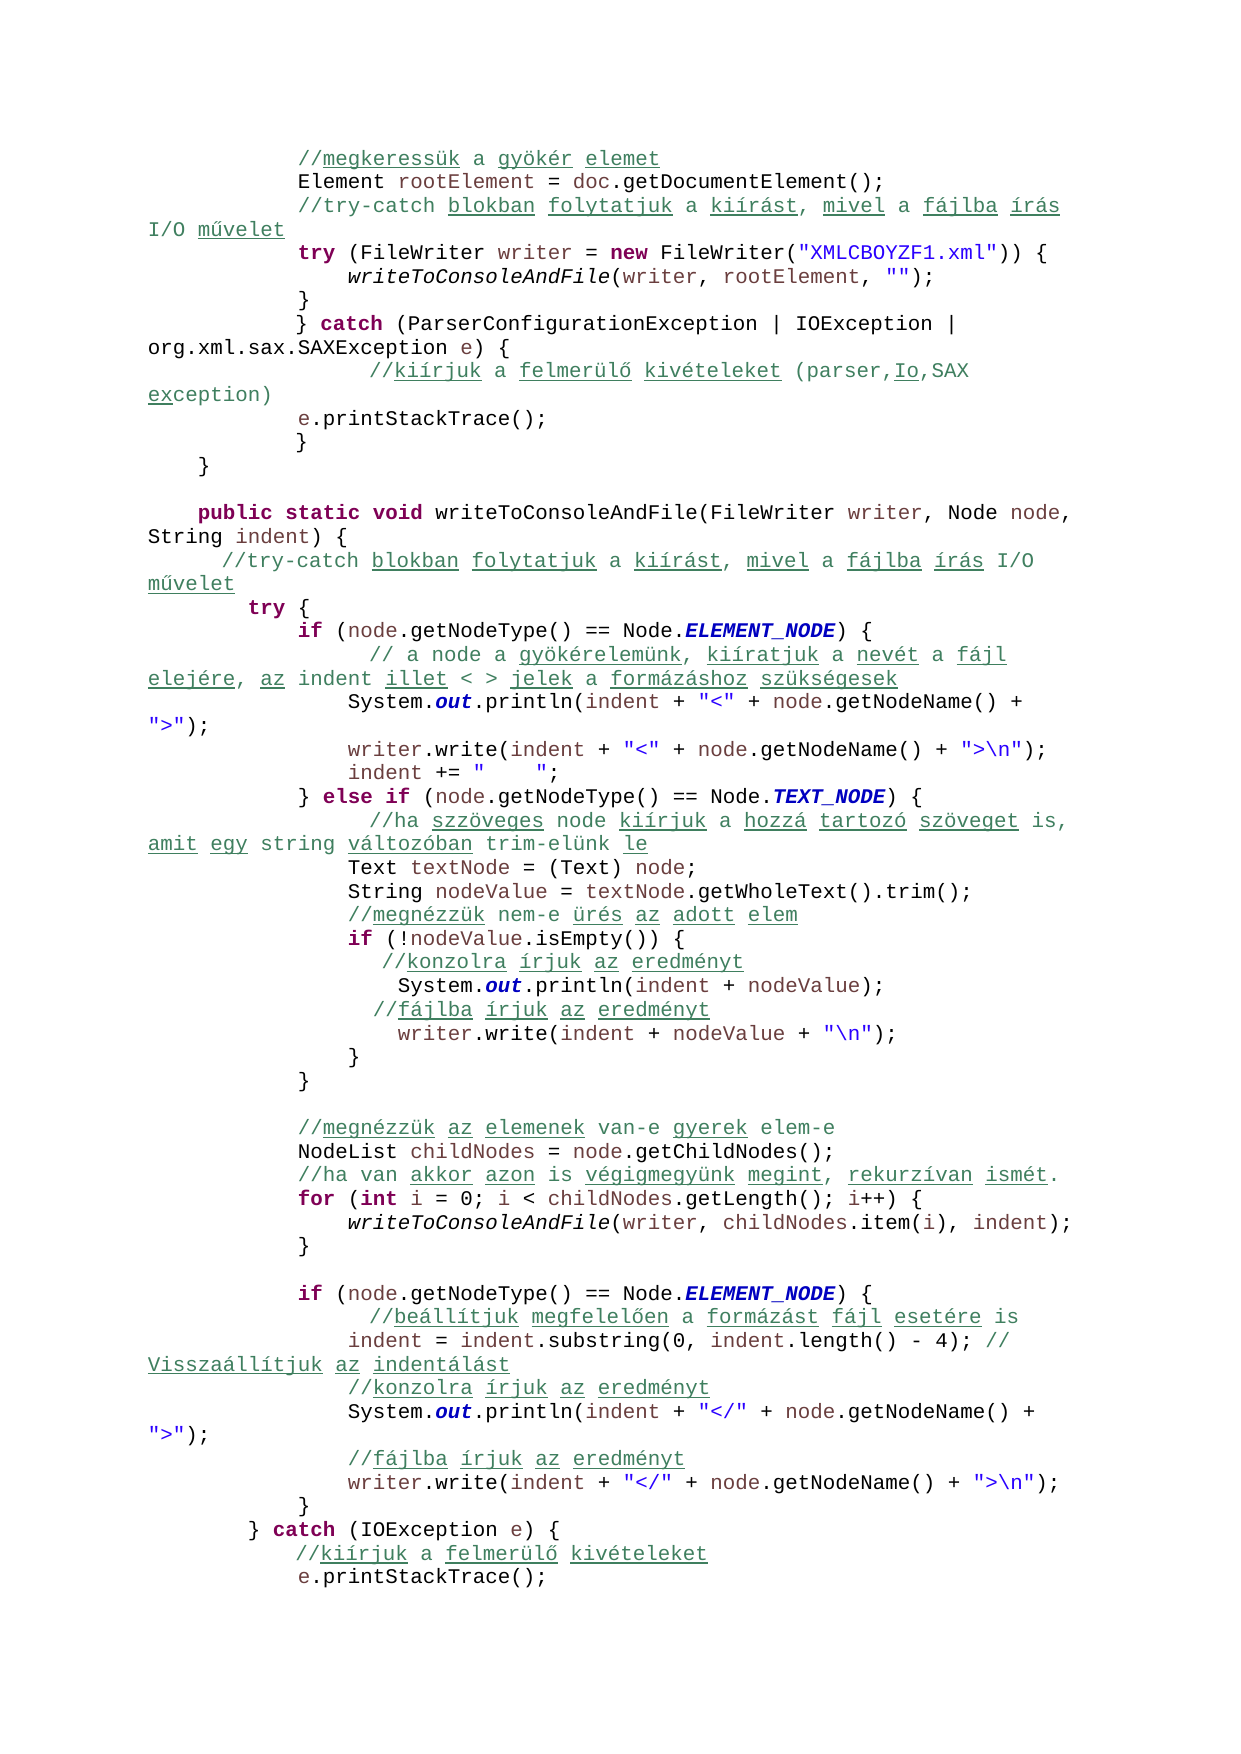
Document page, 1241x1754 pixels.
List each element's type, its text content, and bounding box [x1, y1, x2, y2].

text //konzolra írjuk az eredményt [148, 952, 1093, 975]
text //ha szzöveges node kiírjuk a hozzá tartozó szöveget is, amit egy string változóban trim-elünk le [148, 810, 1093, 857]
text try { [148, 597, 1093, 621]
text try (FileWriter writer = new FileWriter("XMLCBOYZF1.xml")) { [148, 242, 1093, 266]
text indent += " "; [148, 762, 1093, 786]
text Element rootElement = doc.getDocumentElement(); [148, 171, 1093, 195]
text //kiírjuk a felmerülő kivételeket (parser,Io,SAX exception) [148, 360, 1093, 408]
text writeToConsoleAndFile(writer, rootElement, ""); [148, 266, 1093, 289]
text //kiírjuk a felmerülő kivételeket [148, 1543, 1093, 1566]
text } catch (IOException e) { [148, 1519, 1093, 1543]
text } [148, 1495, 1093, 1519]
text if (node.getNodeType() == Node.ELEMENT_NODE) { [148, 621, 1093, 644]
text } [148, 1070, 1093, 1093]
text System.out.println(indent + "</" + node.getNodeName() + ">"); [148, 1401, 1093, 1448]
text String nodeValue = textNode.getWholeText().trim(); [148, 881, 1093, 904]
text //megnézzük nem-e ürés az adott elem [148, 904, 1093, 928]
text e.printStackTrace(); [148, 1566, 1093, 1590]
text //megkeressük a gyökér elemet [148, 148, 1093, 171]
text if (node.getNodeType() == Node.ELEMENT_NODE) { [148, 1283, 1093, 1306]
text //megnézzük az elemenek van-e gyerek elem-e [148, 1117, 1093, 1141]
text indent = indent.substring(0, indent.length() - 4); // Visszaállítjuk az indentálást [148, 1330, 1093, 1377]
text System.out.println(indent + nodeValue); [148, 975, 1093, 999]
text if (!nodeValue.isEmpty()) { [148, 928, 1093, 952]
text } catch (ParserConfigurationException | IOException | org.xml.sax.SAXException e) { [148, 313, 1093, 360]
text } [148, 1235, 1093, 1259]
text writeToConsoleAndFile(writer, childNodes.item(i), indent); [148, 1212, 1093, 1235]
text System.out.println(indent + "<" + node.getNodeName() + ">"); [148, 691, 1093, 739]
text writer.write(indent + "<" + node.getNodeName() + ">\n"); [148, 739, 1093, 762]
text } [148, 455, 1093, 479]
text } [148, 289, 1093, 313]
text //try-catch blokban folytatjuk a kiírást, mivel a fájlba írás I/O művelet [148, 195, 1093, 242]
text //ha van akkor azon is végigmegyünk megint, rekurzívan ismét. [148, 1164, 1093, 1188]
text NodeList childNodes = node.getChildNodes(); [148, 1141, 1093, 1164]
text writer.write(indent + nodeValue + "\n"); [148, 1022, 1093, 1046]
text //fájlba írjuk az eredményt [148, 999, 1093, 1022]
text Text textNode = (Text) node; [148, 857, 1093, 881]
text writer.write(indent + "</" + node.getNodeName() + ">\n"); [148, 1472, 1093, 1495]
text //beállítjuk megfelelően a formázást fájl esetére is [148, 1306, 1093, 1330]
text //fájlba írjuk az eredményt [148, 1448, 1093, 1472]
text for (int i = 0; i < childNodes.getLength(); i++) { [148, 1188, 1093, 1212]
text //konzolra írjuk az eredményt [148, 1377, 1093, 1401]
text public static void writeToConsoleAndFile(FileWriter writer, Node node, String indent) { [148, 502, 1093, 549]
text } [148, 1046, 1093, 1070]
text // a node a gyökérelemünk, kiíratjuk a nevét a fájl elejére, az indent illet < > jelek a formázáshoz szükségesek [148, 644, 1093, 691]
text } [148, 431, 1093, 455]
text } else if (node.getNodeType() == Node.TEXT_NODE) { [148, 786, 1093, 810]
text //try-catch blokban folytatjuk a kiírást, mivel a fájlba írás I/O művelet [148, 549, 1093, 597]
text e.printStackTrace(); [148, 408, 1093, 431]
